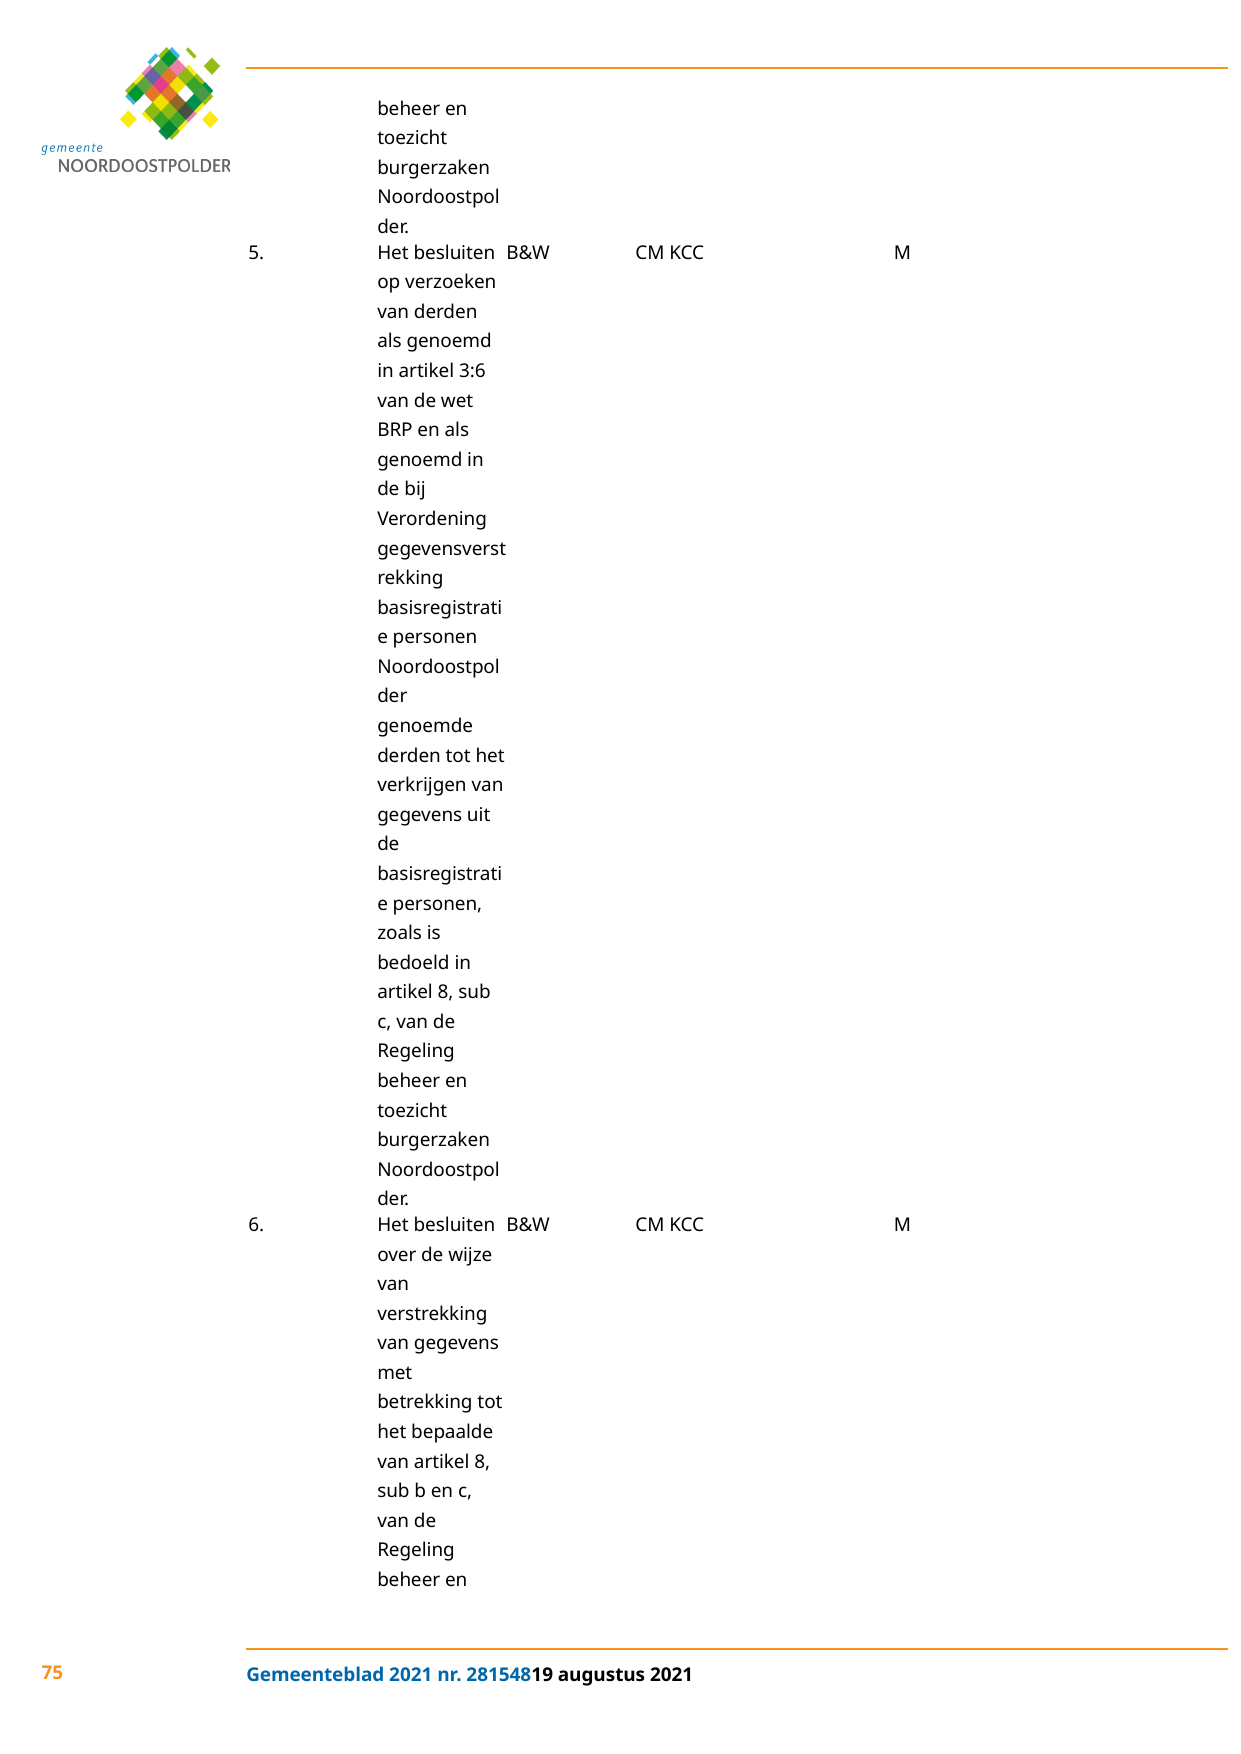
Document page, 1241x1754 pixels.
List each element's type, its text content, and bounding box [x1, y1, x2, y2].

table_cell CM KCC [635, 1211, 764, 1592]
table_cell 5. [248, 239, 377, 1211]
table_cell B&W [506, 239, 635, 1211]
picture [41, 47, 231, 172]
table_cell [248, 95, 377, 239]
table_cell [894, 95, 1022, 239]
table_cell [764, 239, 893, 1211]
table_cell [1023, 1211, 1152, 1592]
table_cell M [894, 1211, 1022, 1592]
table_cell [1023, 95, 1152, 239]
table_cell [764, 95, 893, 239]
table_cell B&W [506, 1211, 635, 1592]
table_cell CM KCC [635, 239, 764, 1211]
table_cell Het besluiten op verzoeken van derden als genoemd in artikel 3:6 van de wet BRP en als genoemd in de bij Verordening gegevensverstrekking basisregistratie personen Noordoostpolder genoemde derden tot het verkrijgen van gegevens uit de basisregistratie personen, zoals is bedoeld in artikel 8, sub c, van de Regeling beheer en toezicht burgerzaken Noordoostpolder. [377, 239, 506, 1211]
table_cell [506, 95, 635, 239]
table_cell [1023, 239, 1152, 1211]
table_cell Het besluiten over de wijze van verstrekking van gegevens met betrekking tot het bepaalde van artikel 8, sub b en c, van de Regeling beheer en [377, 1211, 506, 1592]
table_cell beheer en toezicht burgerzaken Noordoostpolder. [377, 95, 506, 239]
table_cell [764, 1211, 893, 1592]
table_cell M [894, 239, 1022, 1211]
table_cell 6. [248, 1211, 377, 1592]
table_cell [635, 95, 764, 239]
